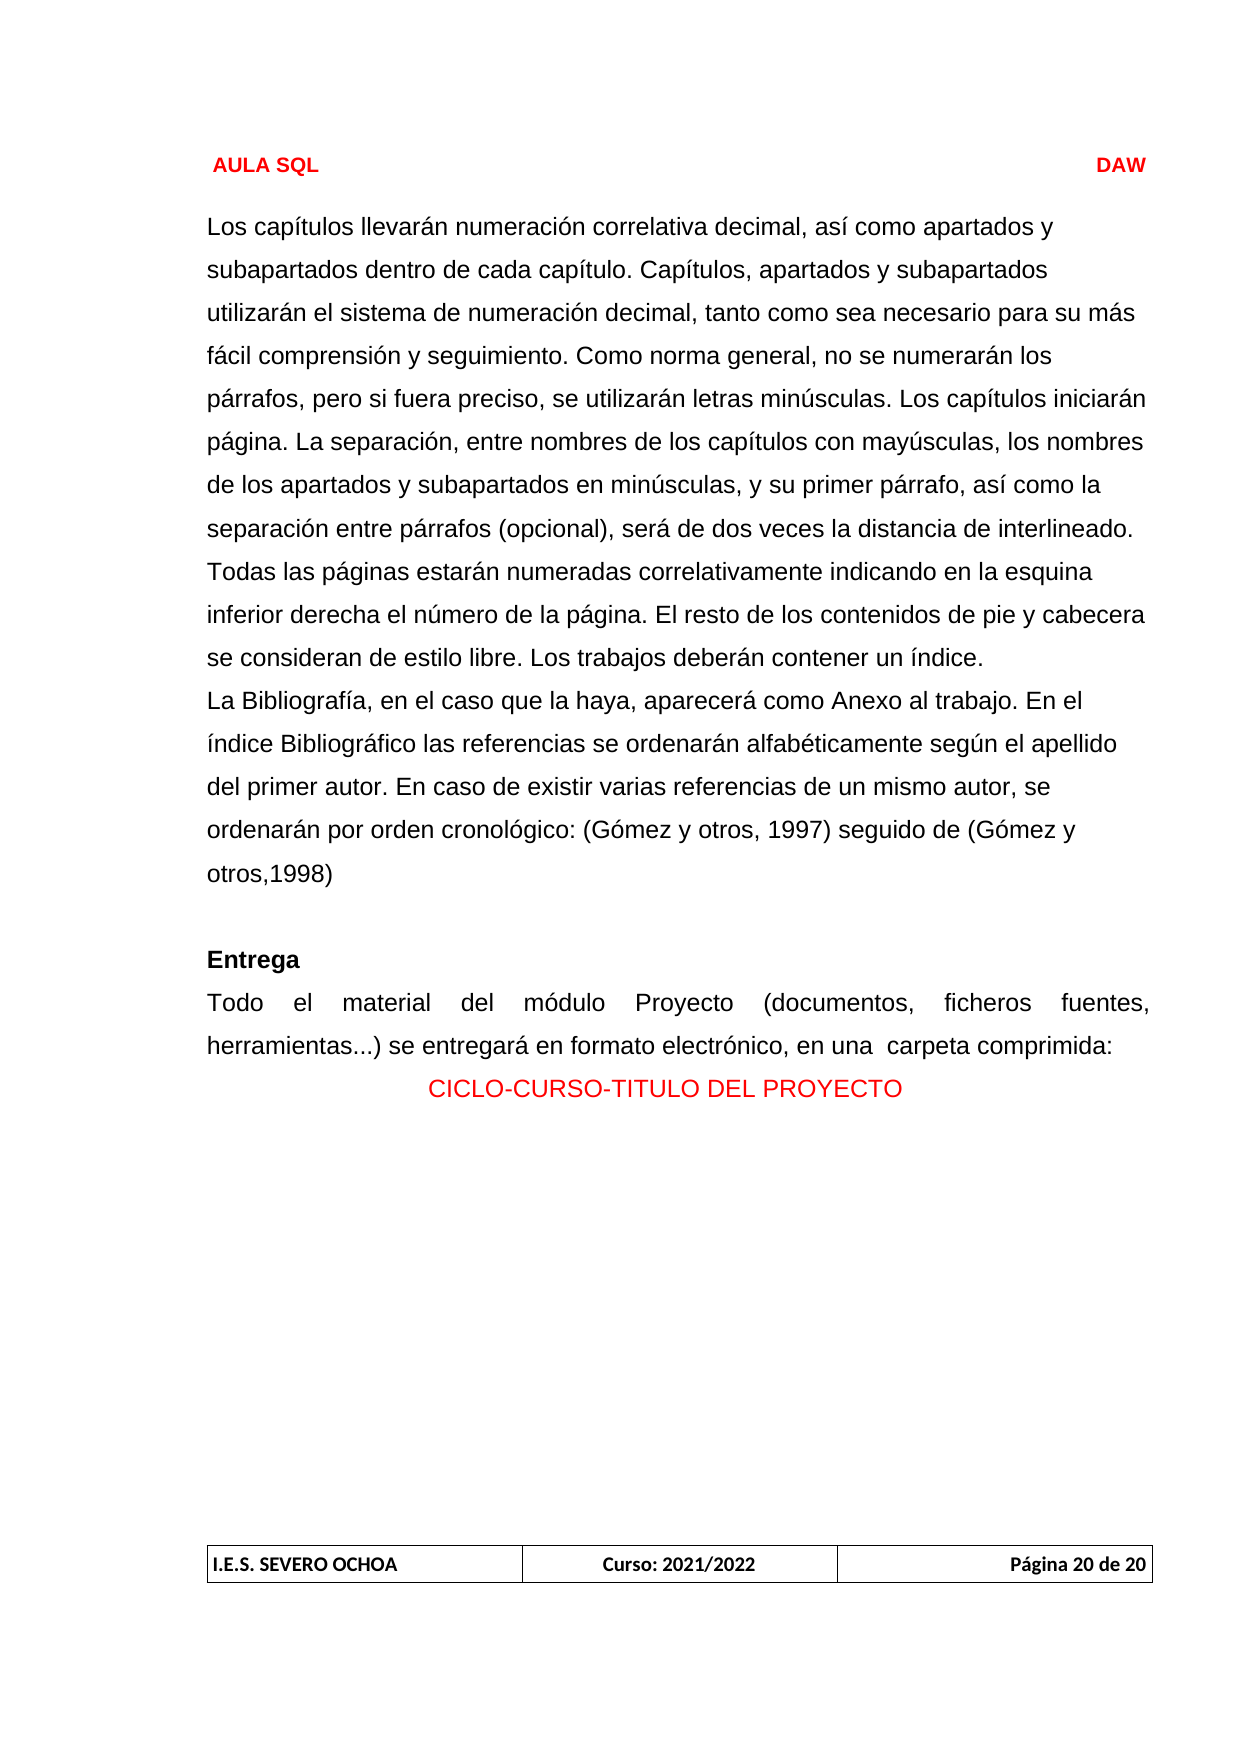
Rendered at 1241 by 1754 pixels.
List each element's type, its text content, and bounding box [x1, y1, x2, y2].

text Los capítulos llevarán numeración correlativa decimal, así como apartados y subapartados dentro de cada capítulo. Capítulos, apartados y subapartados utilizarán el sistema de numeración decimal, tanto como sea necesario para su más fácil comprensión y seguimiento. Como norma general, no se numerarán los párrafos, pero si fuera preciso, se utilizarán letras minúsculas. Los capítulos iniciarán página. La separación, entre nombres de los capítulos con mayúsculas, los nombres de los apartados y subapartados en minúsculas, y su primer párrafo, así como la separación entre párrafos (opcional), será de dos veces la distancia de interlineado. [207, 212, 1152, 542]
text CICLO-CURSO-TITULO DEL PROYECTO [207, 1074, 1152, 1103]
text Todas las páginas estarán numeradas correlativamente indicando en la esquina inferior derecha el número de la página. El resto de los contenidos de pie y cabecera se consideran de estilo libre. Los trabajos deberán contener un índice. [207, 557, 1152, 672]
list Entrega [169, 945, 1152, 974]
text La Bibliografía, en el caso que la haya, aparecerá como Anexo al trabajo. En el índice Bibliográfico las referencias se ordenarán alfabéticamente según el apellido del primer autor. En caso de existir varias referencias de un mismo autor, se ordenarán por orden cronológico: (Gómez y otros, 1997) seguido de (Gómez y otros,1998) [207, 686, 1152, 887]
list Todo el material del módulo Proyecto (documentos, ficheros fuentes, herramientas...) se entregará en formato electrónico, en una carpeta comprimida: [169, 988, 1152, 1060]
